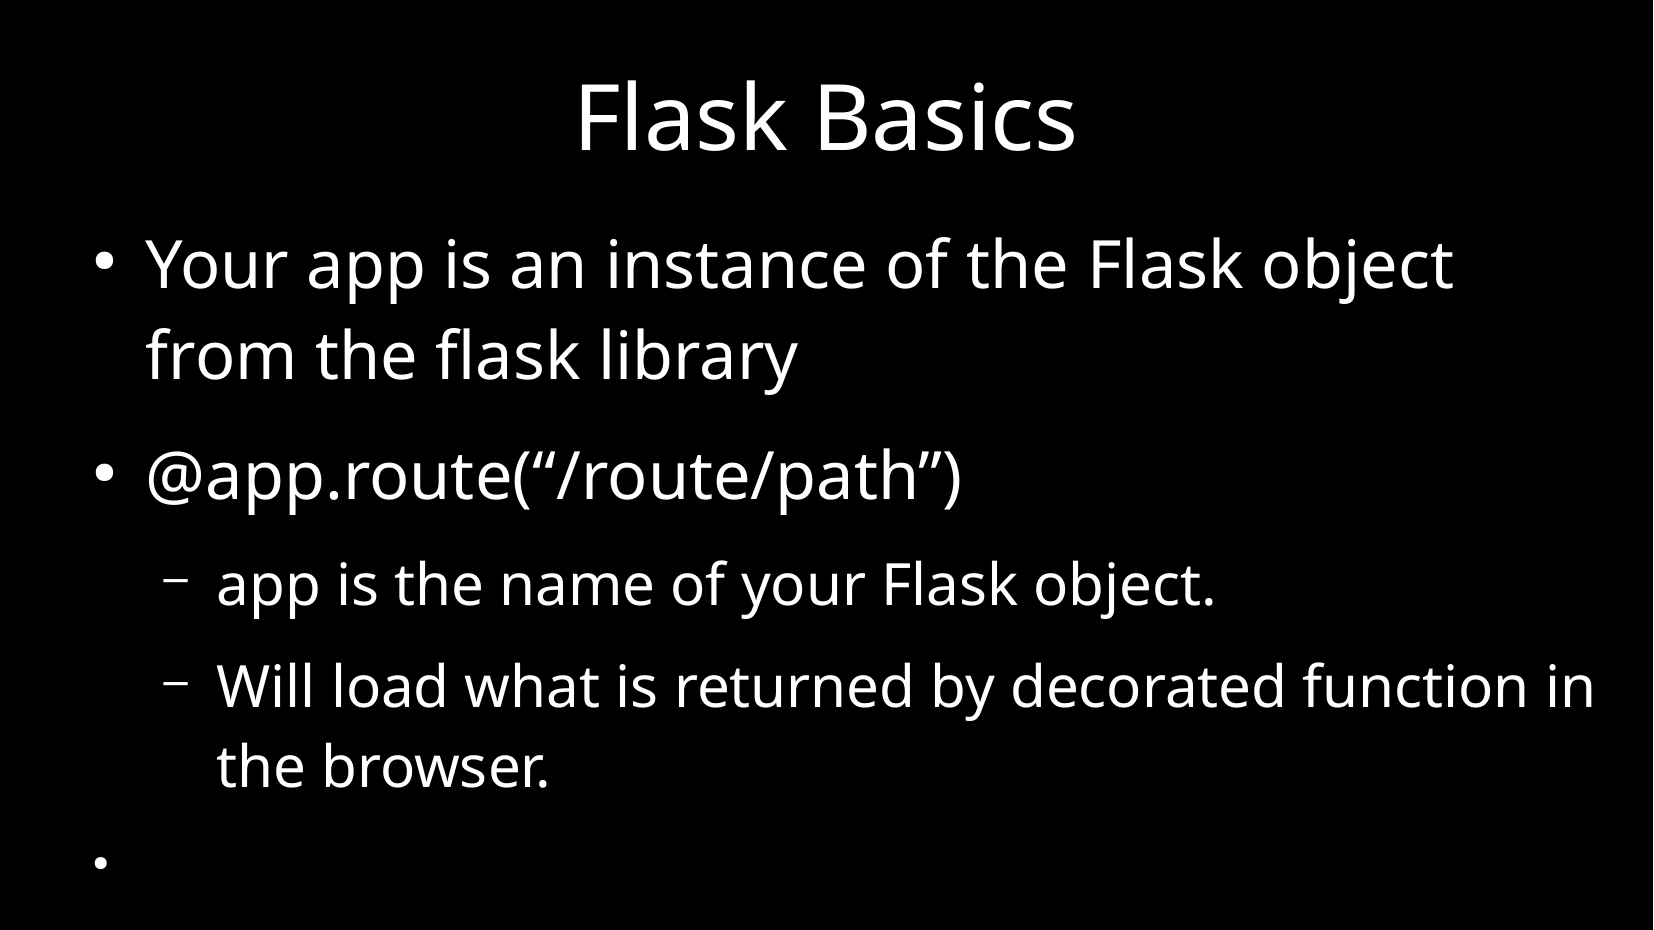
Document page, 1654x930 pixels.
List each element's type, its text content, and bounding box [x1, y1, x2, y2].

title Flask Basics [82, 37, 1571, 193]
list Your app is an instance of the Flask object from the flask library @app.route(“/route/path”) app is the name of your Flask object. Will load what is returned by decorated function in the browser. [75, 217, 1608, 863]
